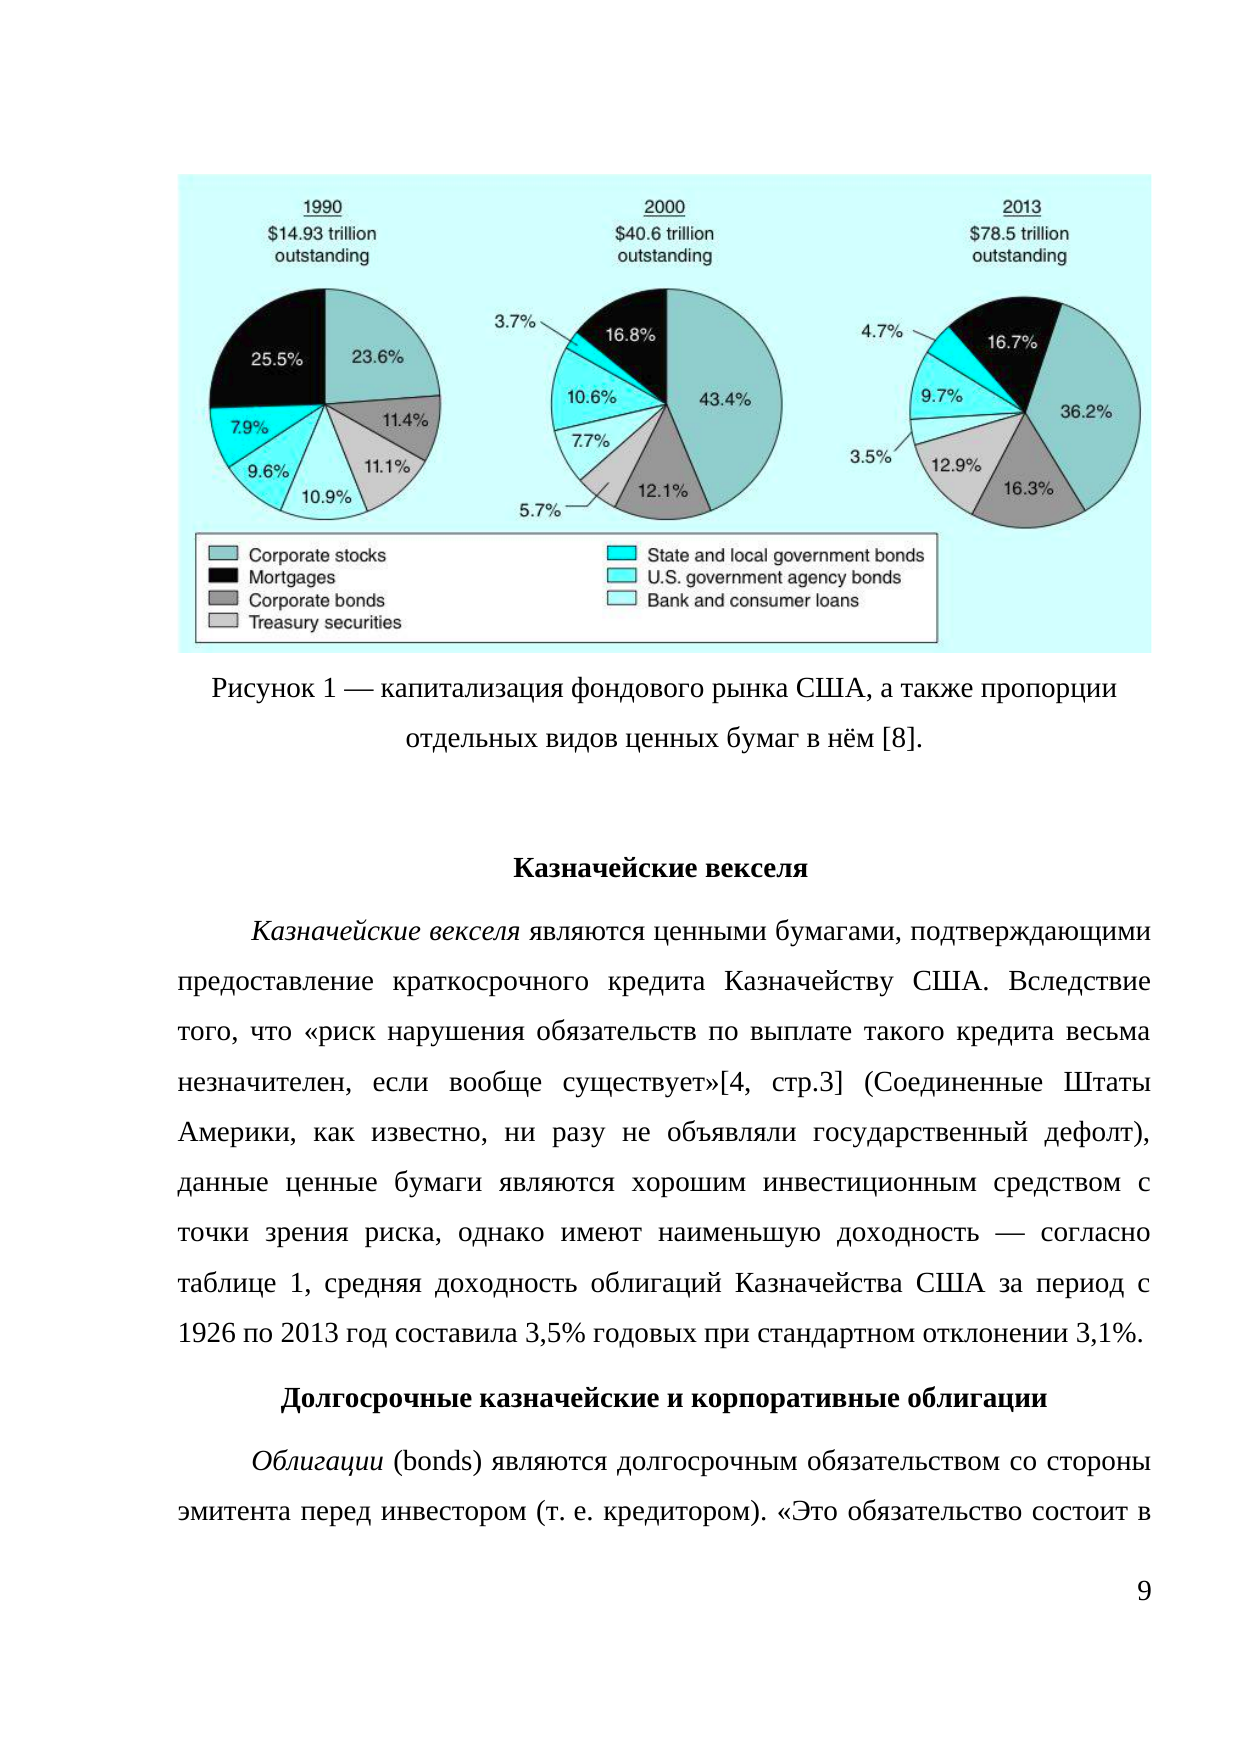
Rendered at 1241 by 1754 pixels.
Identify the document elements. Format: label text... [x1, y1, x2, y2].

text Рисунок 1 — капитализация фондового рынка США, а также пропорции отдельных видов ценных бумаг в нём [8]. [177, 653, 1152, 754]
text Облигации (bonds) являются долгосрочным обязательством со стороны эмитента перед инвестором (т. е. кредитором). «Это обязательство состоит в [177, 1443, 1152, 1527]
picture [177, 174, 1152, 653]
subtitle Казначейские векселя [177, 850, 1152, 883]
subtitle Долгосрочные казначейские и корпоративные облигации [177, 1380, 1152, 1414]
text Казначейские векселя являются ценными бумагами, подтверждающими предоставление краткосрочного кредита Казначейству США. Вследствие того, что «риск нарушения обязательств по выплате такого кредита весьма незначителен, если вообще существует»[4, стр.3] (Соединенные Штаты Америки, как известно, ни разу не объявляли государственный дефолт), данные ценные бумаги являются хорошим инвестиционным средством с точки зрения риска, однако имеют наименьшую доходность — согласно таблице 1, средняя доходность облигаций Казначейства США за период с 1926 по 2013 год составила 3,5% годовых при стандартном отклонении 3,1%. [177, 913, 1152, 1349]
